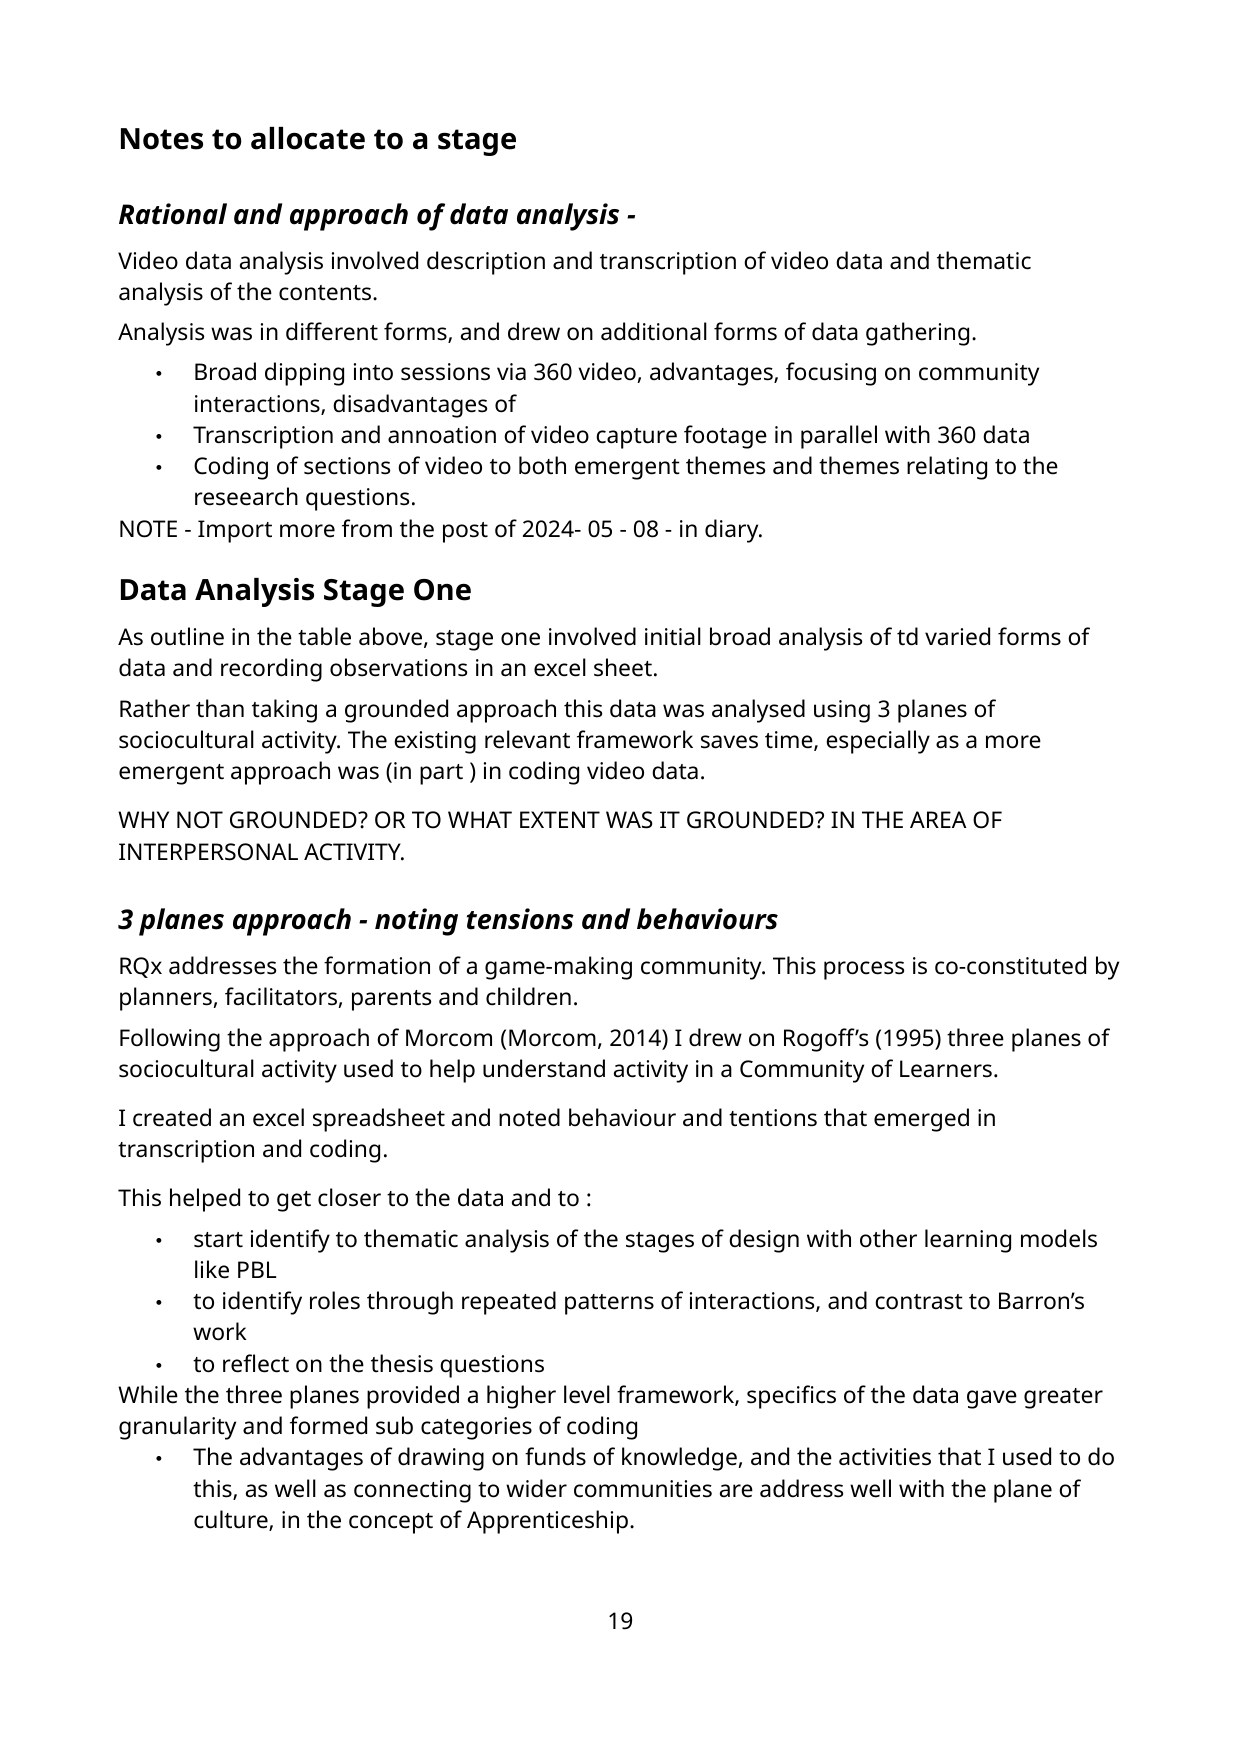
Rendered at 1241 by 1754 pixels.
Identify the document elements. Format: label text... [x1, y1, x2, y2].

list to reflect on the thesis questions [156, 1347, 1122, 1379]
text As outline in the table above, stage one involved initial broad analysis of td varied forms of data and recording observations in an excel sheet. [118, 621, 1122, 683]
text NOTE - Import more from the post of 2024- 05 - 08 - in diary. [118, 513, 1122, 544]
list to identify roles through repeated patterns of interactions, and contrast to Barron’s work [156, 1285, 1122, 1347]
text Rather than taking a grounded approach this data was analysed using 3 planes of sociocultural activity. The existing relevant framework saves time, especially as a more emergent approach was (in part ) in coding video data. [118, 692, 1122, 786]
subtitle Notes to allocate to a stage [118, 118, 1122, 158]
text Following the approach of Morcom (Morcom, 2014) I drew on Rogoff’s (1995) three planes of sociocultural activity used to help understand activity in a Community of Learners. [118, 1021, 1122, 1084]
list The advantages of drawing on funds of knowledge, and the activities that I used to do this, as well as connecting to wider communities are address well with the plane of culture, in the concept of Apprenticeship. [156, 1441, 1122, 1535]
list Transcription and annoation of video capture footage in parallel with 360 data [156, 419, 1122, 450]
subtitle 3 planes approach - noting tensions and behaviours [118, 901, 1122, 937]
text While the three planes provided a higher level framework, specifics of the data gave greater granularity and formed sub categories of coding [118, 1379, 1122, 1441]
text This helped to get closer to the data and to : [118, 1182, 1122, 1213]
text WHY NOT GROUNDED? OR TO WHAT EXTENT WAS IT GROUNDED? IN THE AREA OF INTERPERSONAL ACTIVITY. [118, 804, 1122, 867]
subtitle Rational and approach of data analysis - [118, 195, 1122, 232]
text I created an excel spreadsheet and noted behaviour and tentions that emerged in transcription and coding. [118, 1102, 1122, 1164]
list Coding of sections of video to both emergent themes and themes relating to the reseearch questions. [156, 450, 1122, 513]
subtitle Data Analysis Stage One [118, 569, 1122, 608]
list Broad dipping into sessions via 360 video, advantages, focusing on community interactions, disadvantages of [156, 356, 1122, 419]
text Analysis was in different forms, and drew on additional forms of data gathering. [118, 316, 1122, 347]
list start identify to thematic analysis of the stages of design with other learning models like PBL [156, 1222, 1122, 1285]
text Video data analysis involved description and transcription of video data and thematic analysis of the contents. [118, 245, 1122, 307]
text RQx addresses the formation of a game-making community. This process is co-constituted by planners, facilitators, parents and children. [118, 950, 1122, 1012]
